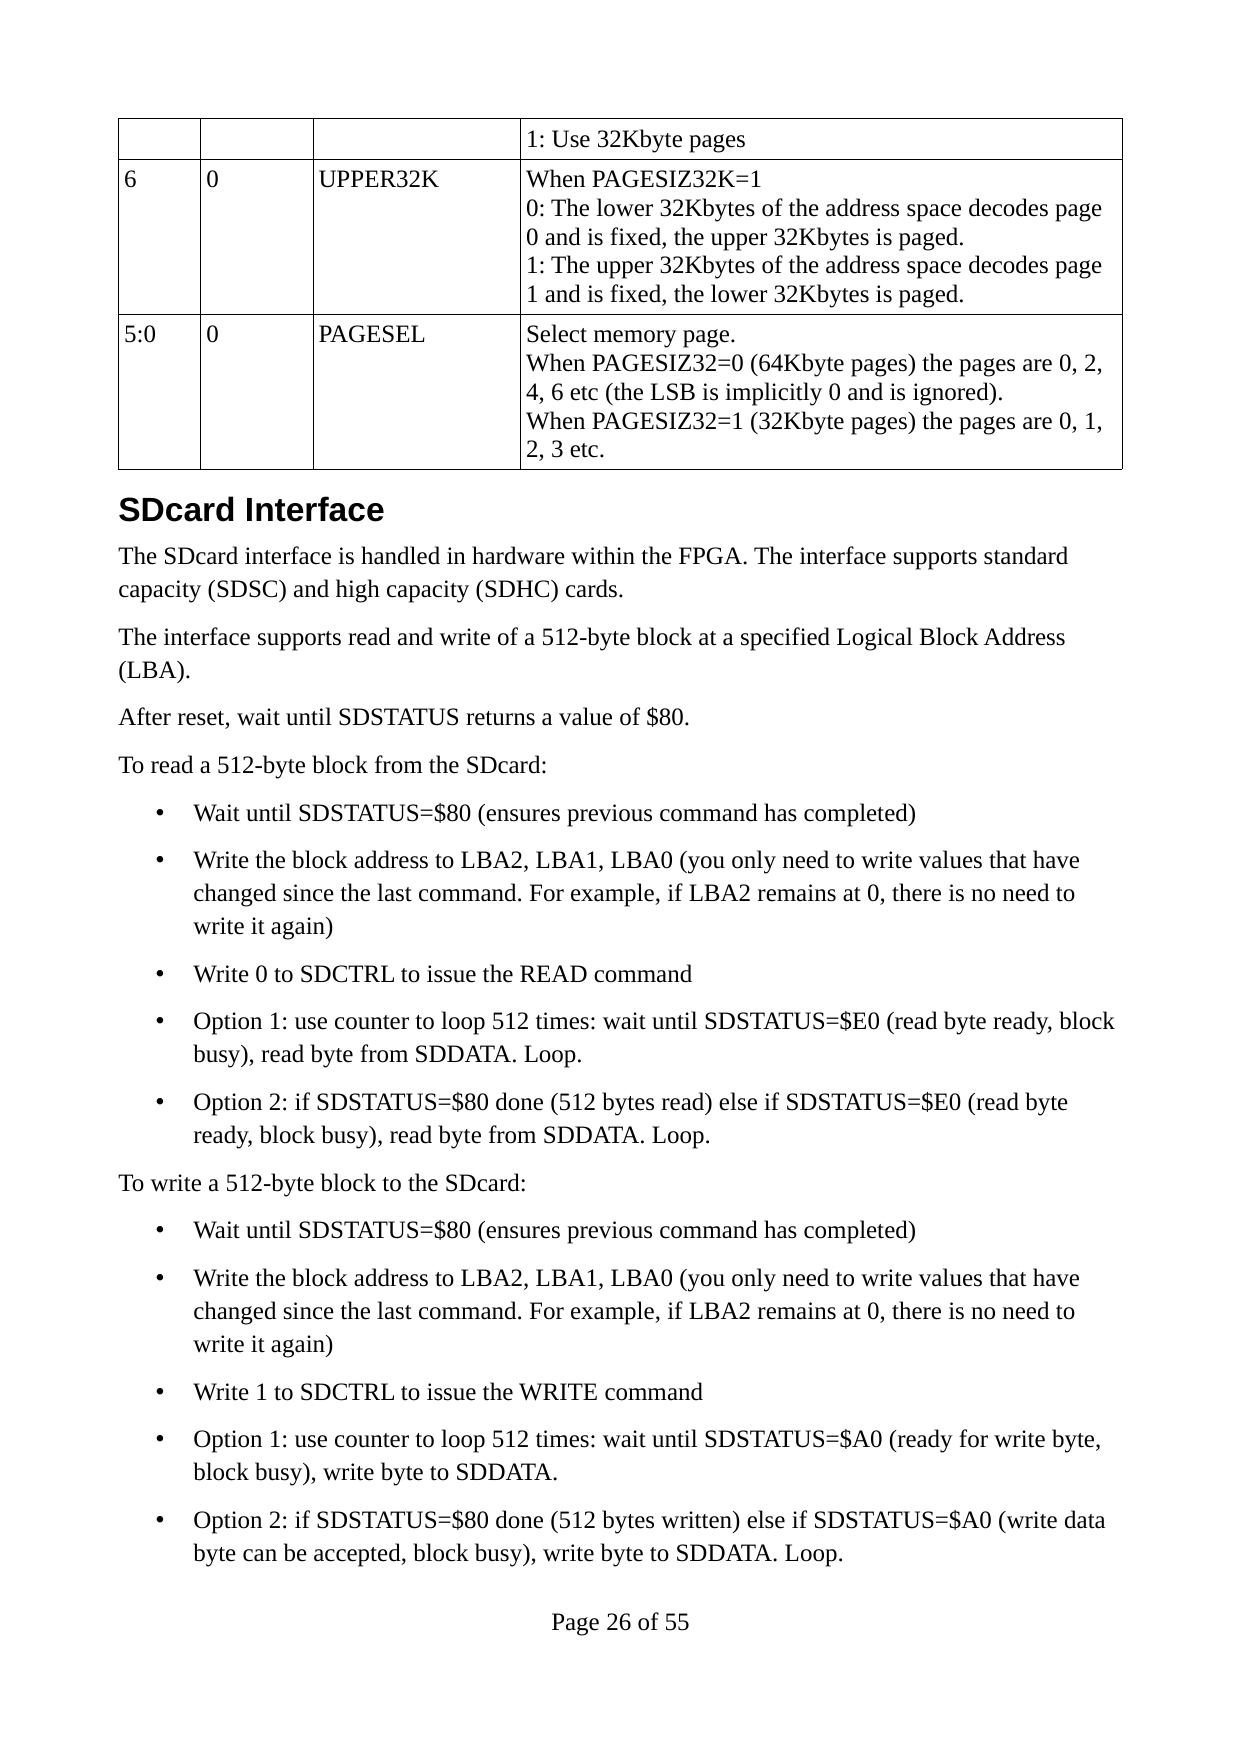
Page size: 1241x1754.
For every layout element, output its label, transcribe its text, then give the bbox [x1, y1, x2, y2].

list Write 1 to SDCTRL to issue the WRITE command [156, 1377, 1122, 1405]
table_cell 6 [119, 160, 200, 314]
text To write a 512-byte block to the SDcard: [118, 1168, 1122, 1196]
table_cell When PAGESIZ32K=1 0: The lower 32Kbytes of the address space decodes page 0 and is fixed, the upper 32Kbytes is paged. 1: The upper 32Kbytes of the address space decodes page 1 and is fixed, the lower 32Kbytes is paged. [521, 160, 1122, 314]
table_cell [314, 119, 520, 158]
list Wait until SDSTATUS=$80 (ensures previous command has completed) [156, 798, 1122, 826]
text The SDcard interface is handled in hardware within the FPGA. The interface supports standard capacity (SDSC) and high capacity (SDHC) cards. [118, 541, 1122, 603]
text The interface supports read and write of a 512-byte block at a specified Logical Block Address (LBA). [118, 622, 1122, 683]
list Option 1: use counter to loop 512 times: wait until SDSTATUS=$A0 (ready for write byte, block busy), write byte to SDDATA. [156, 1424, 1122, 1486]
text To read a 512-byte block from the SDcard: [118, 750, 1122, 779]
table_cell [201, 119, 313, 158]
table_cell 1: Use 32Kbyte pages [521, 119, 1122, 158]
table_cell Select memory page. When PAGESIZ32=0 (64Kbyte pages) the pages are 0, 2, 4, 6 etc (the LSB is implicitly 0 and is ignored). When PAGESIZ32=1 (32Kbyte pages) the pages are 0, 1, 2, 3 etc. [521, 315, 1122, 469]
list Option 2: if SDSTATUS=$80 done (512 bytes read) else if SDSTATUS=$E0 (read byte ready, block busy), read byte from SDDATA. Loop. [156, 1087, 1122, 1149]
subtitle SDcard Interface [118, 490, 1122, 529]
table_cell PAGESEL [314, 315, 520, 469]
table_cell 0 [201, 315, 313, 469]
list Wait until SDSTATUS=$80 (ensures previous command has completed) [156, 1215, 1122, 1244]
table_cell 5:0 [119, 315, 200, 469]
text After reset, wait until SDSTATUS returns a value of $80. [118, 702, 1122, 731]
table_cell UPPER32K [314, 160, 520, 314]
list Write the block address to LBA2, LBA1, LBA0 (you only need to write values that have changed since the last command. For example, if LBA2 remains at 0, there is no need to write it again) [156, 845, 1122, 940]
table_cell 0 [201, 160, 313, 314]
list Write 0 to SDCTRL to issue the READ command [156, 959, 1122, 988]
table_cell [119, 119, 200, 158]
list Option 1: use counter to loop 512 times: wait until SDSTATUS=$E0 (read byte ready, block busy), read byte from SDDATA. Loop. [156, 1006, 1122, 1068]
list Write the block address to LBA2, LBA1, LBA0 (you only need to write values that have changed since the last command. For example, if LBA2 remains at 0, there is no need to write it again) [156, 1263, 1122, 1358]
list Option 2: if SDSTATUS=$80 done (512 bytes written) else if SDSTATUS=$A0 (write data byte can be accepted, block busy), write byte to SDDATA. Loop. [156, 1505, 1122, 1567]
